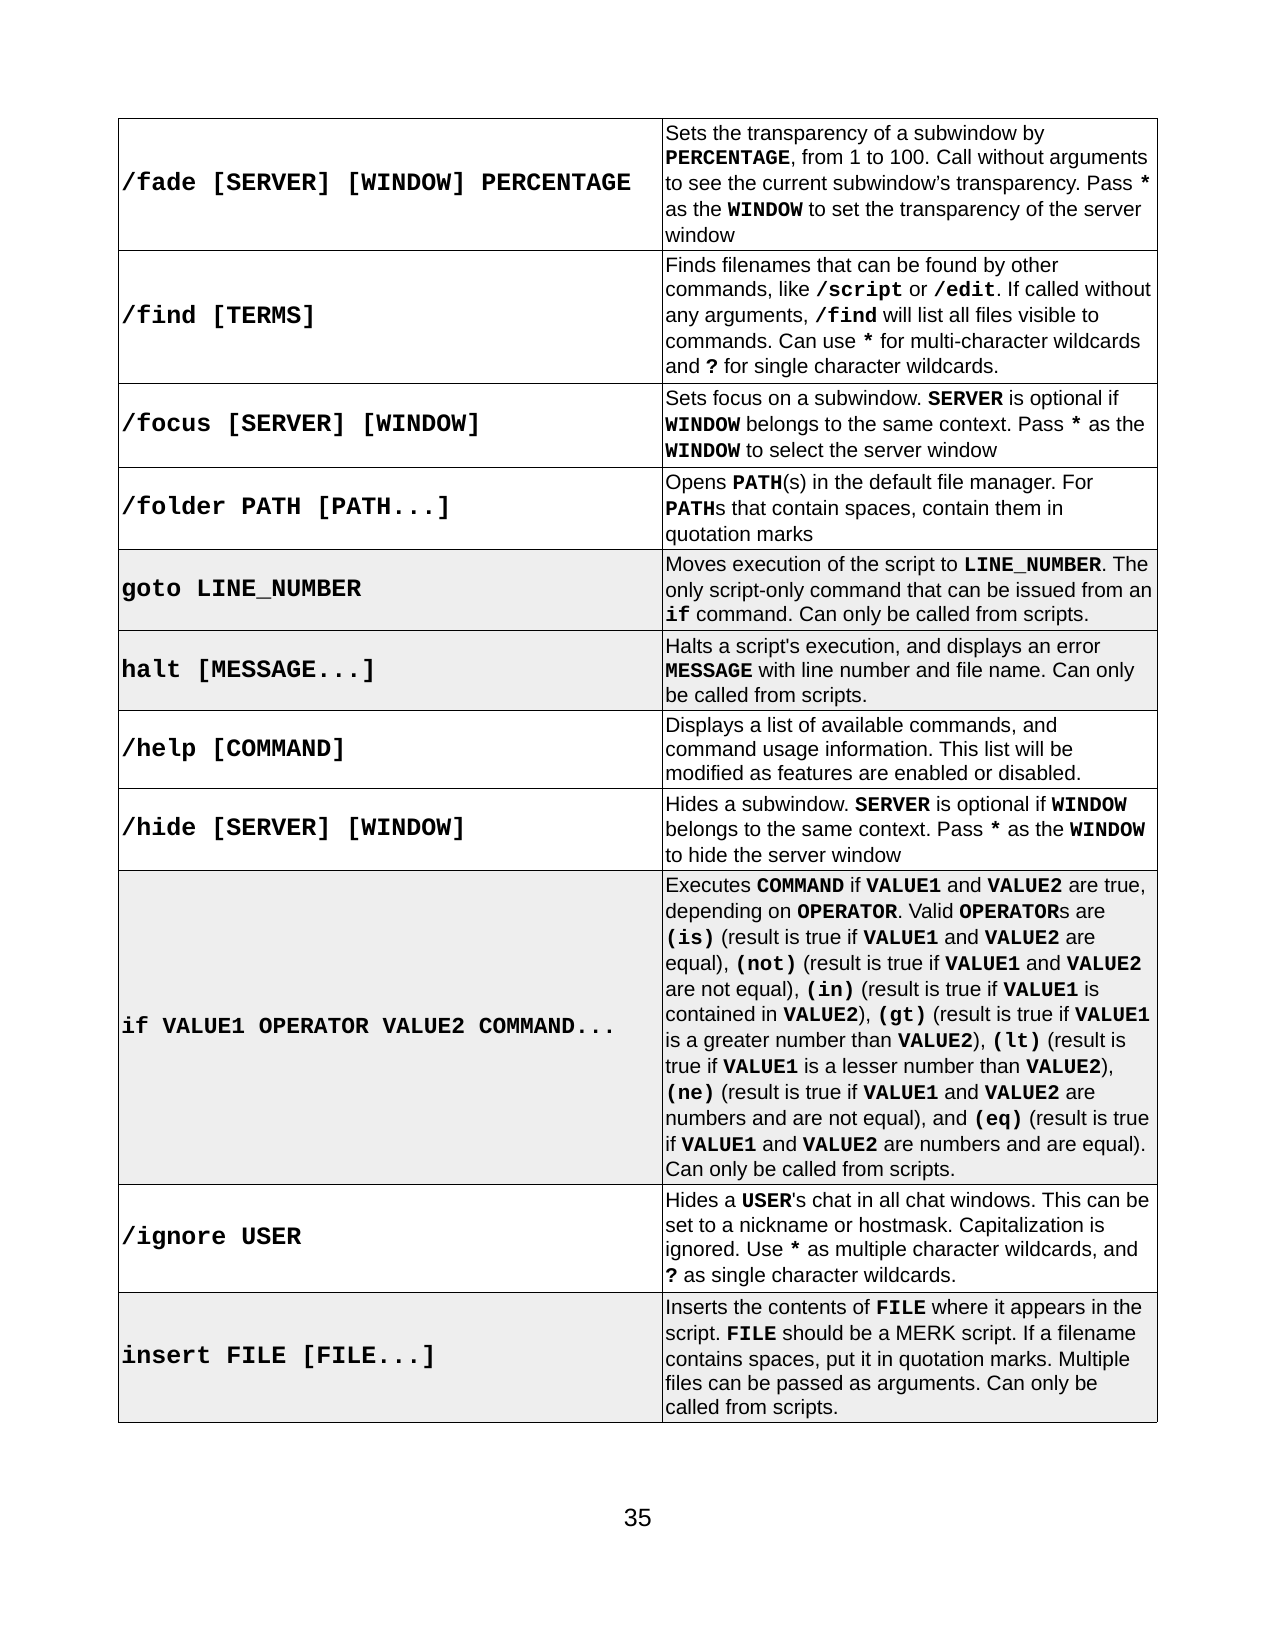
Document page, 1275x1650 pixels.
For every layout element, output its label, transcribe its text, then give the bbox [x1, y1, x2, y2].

table_cell insert FILE [FILE...] [119, 1293, 662, 1422]
table_cell halt [MESSAGE...] [119, 631, 662, 710]
table_cell Halts a script's execution, and displays an error MESSAGE with line number and file name. Can only be called from scripts. [663, 631, 1157, 710]
table_cell /find [TERMS] [119, 251, 662, 383]
table_cell Finds filenames that can be found by other commands, like /script or /edit. If called without any arguments, /find will list all files visible to commands. Can use * for multi-character wildcards and ? for single character wildcards. [663, 251, 1157, 383]
table_cell /help [COMMAND] [119, 711, 662, 788]
table_cell Inserts the contents of FILE where it appears in the script. FILE should be a MERK script. If a filename contains spaces, put it in quotation marks. Multiple files can be passed as arguments. Can only be called from scripts. [663, 1293, 1157, 1422]
table_cell /hide [SERVER] [WINDOW] [119, 789, 662, 870]
table_cell Sets focus on a subwindow. SERVER is optional if WINDOW belongs to the same context. Pass * as the WINDOW to select the server window [663, 384, 1157, 467]
table_cell Executes COMMAND if VALUE1 and VALUE2 are true, depending on OPERATOR. Valid OPERATORs are (is) (result is true if VALUE1 and VALUE2 are equal), (not) (result is true if VALUE1 and VALUE2 are not equal), (in) (result is true if VALUE1 is contained in VALUE2), (gt) (result is true if VALUE1 is a greater number than VALUE2), (lt) (result is true if VALUE1 is a lesser number than VALUE2), (ne) (result is true if VALUE1 and VALUE2 are numbers and are not equal), and (eq) (result is true if VALUE1 and VALUE2 are numbers and are equal). Can only be called from scripts. [663, 871, 1157, 1184]
table_cell Moves execution of the script to LINE_NUMBER. The only script-only command that can be issued from an if command. Can only be called from scripts. [663, 550, 1157, 630]
table_cell Sets the transparency of a subwindow by PERCENTAGE, from 1 to 100. Call without arguments to see the current subwindow’s transparency. Pass * as the WINDOW to set the transparency of the server window [663, 119, 1157, 250]
table_cell /focus [SERVER] [WINDOW] [119, 384, 662, 467]
table_cell /folder PATH [PATH...] [119, 468, 662, 548]
table_cell Hides a USER's chat in all chat windows. This can be set to a nickname or hostmask. Capitalization is ignored. Use * as multiple character wildcards, and ? as single character wildcards. [663, 1185, 1157, 1292]
table_cell /fade [SERVER] [WINDOW] PERCENTAGE [119, 119, 662, 250]
table_cell Displays a list of available commands, and command usage information. This list will be modified as features are enabled or disabled. [663, 711, 1157, 788]
table_cell Opens PATH(s) in the default file manager. For PATHs that contain spaces, contain them in quotation marks [663, 468, 1157, 548]
table_cell Hides a subwindow. SERVER is optional if WINDOW belongs to the same context. Pass * as the WINDOW to hide the server window [663, 789, 1157, 870]
table_cell /ignore USER [119, 1185, 662, 1292]
table_cell if VALUE1 OPERATOR VALUE2 COMMAND... [119, 871, 662, 1184]
table_cell goto LINE_NUMBER [119, 550, 662, 630]
